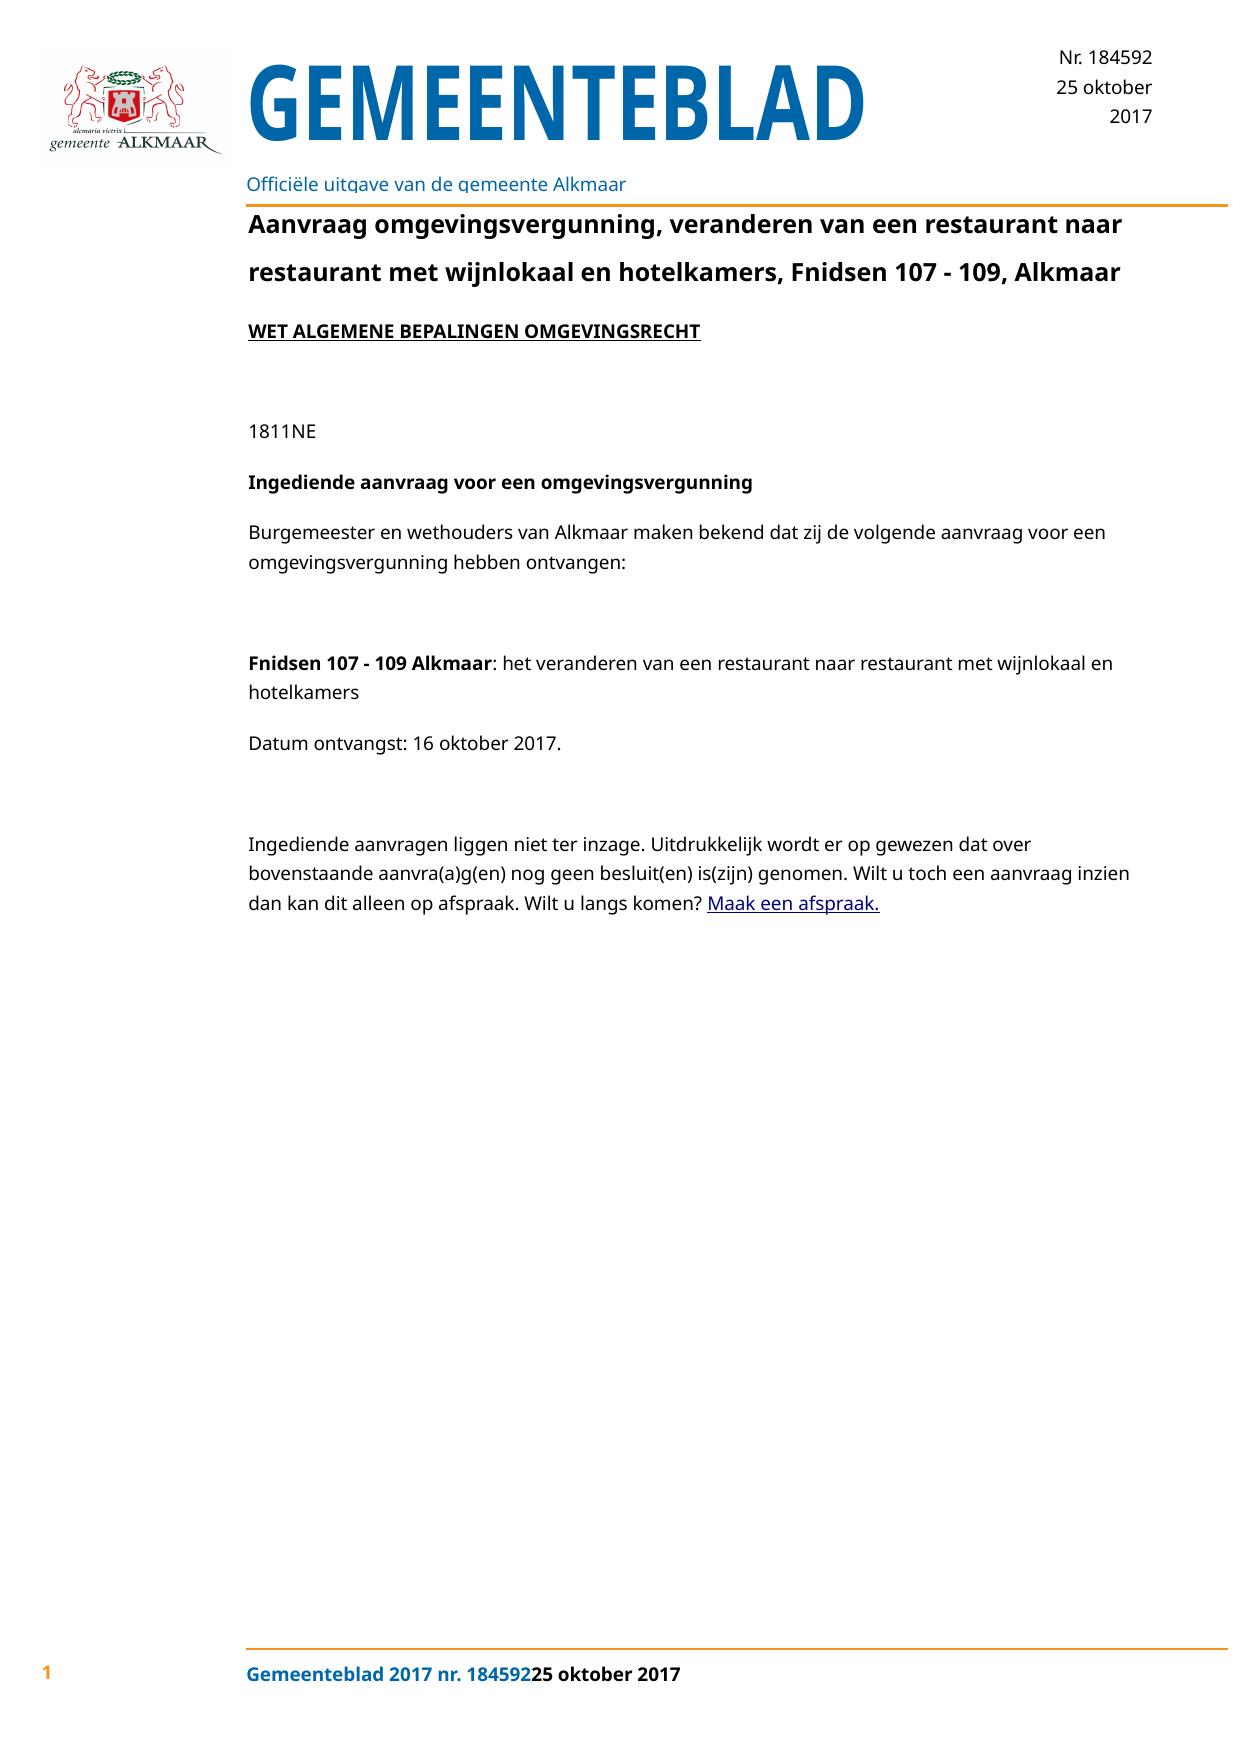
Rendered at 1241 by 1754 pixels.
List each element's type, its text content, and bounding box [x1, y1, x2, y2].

text Ingediende aanvraag voor een omgevingsvergunning [248, 469, 1152, 495]
text Ingediende aanvragen liggen niet ter inzage. Uitdrukkelijk wordt er op gewezen dat over bovenstaande aanvra(a)g(en) nog geen besluit(en) is(zijn) genomen. Wilt u toch een aanvraag inzien dan kan dit alleen op afspraak. Wilt u langs komen? Maak een afspraak. [248, 831, 1152, 916]
text Burgemeester en wethouders van Alkmaar maken bekend dat zij de volgende aanvraag voor een omgevingsvergunning hebben ontvangen: [248, 519, 1152, 575]
text WET ALGEMENE BEPALINGEN OMGEVINGSRECHT [248, 318, 1152, 344]
text Fnidsen 107 - 109 Alkmaar: het veranderen van een restaurant naar restaurant met wijnlokaal en hotelkamers [248, 650, 1152, 705]
text Aanvraag omgevingsvergunning, veranderen van een restaurant naar restaurant met wijnlokaal en hotelkamers, Fnidsen 107 - 109, Alkmaar [248, 207, 1152, 288]
text Datum ontvangst: 16 oktober 2017. [248, 730, 1152, 756]
picture [41, 47, 231, 172]
text 1811NE [248, 419, 1152, 444]
